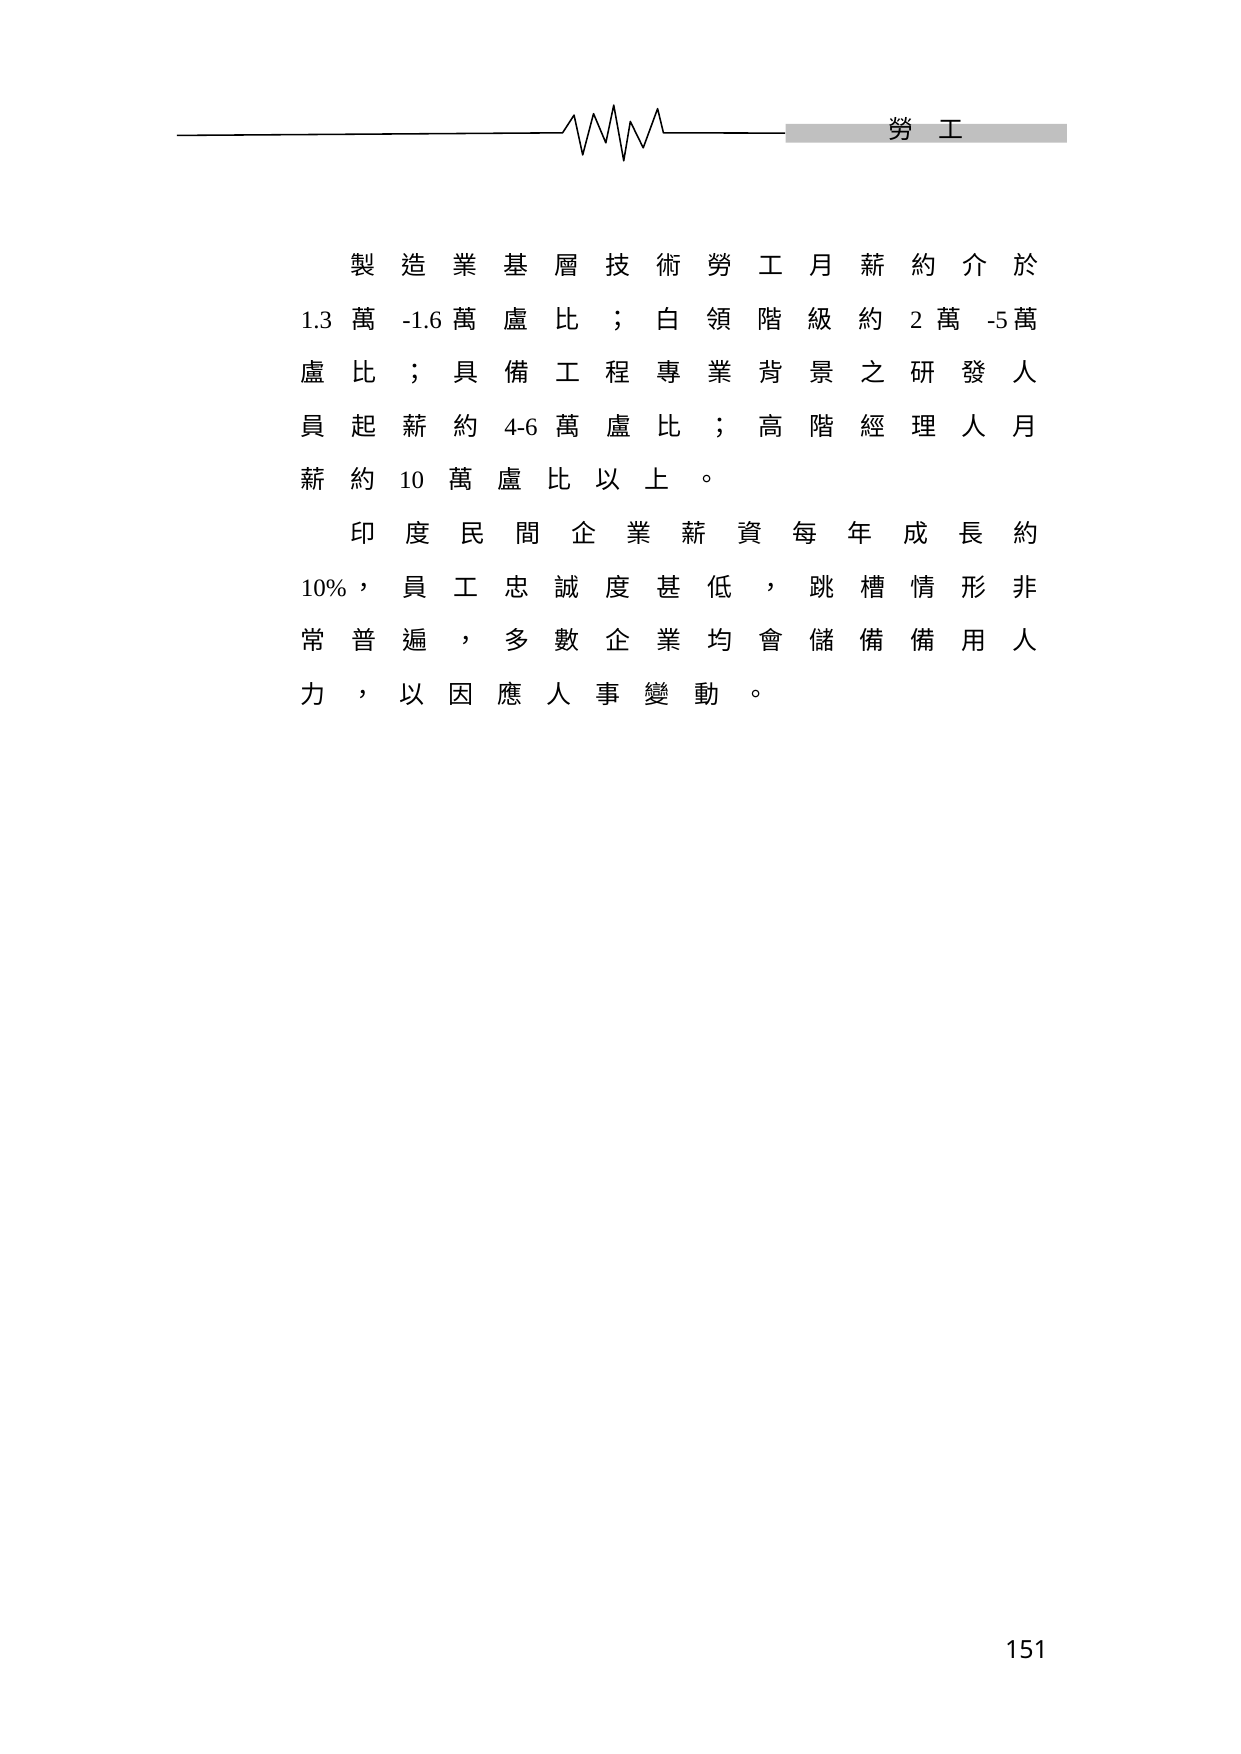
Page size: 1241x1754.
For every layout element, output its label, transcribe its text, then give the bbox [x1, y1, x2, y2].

text 製造業基層技術勞工月薪約介於1.3萬-1.6萬盧比；白領階級約2萬-5萬盧比；具備工程專業背景之研發人員起薪約4-6萬盧比；高階經理人月薪約10萬盧比以上。 [276, 237, 1063, 505]
text 印度民間企業薪資每年成長約10%，員工忠誠度甚低，跳槽情形非常普遍，多數企業均會儲備備用人力，以因應人事變動。 [276, 505, 1063, 719]
